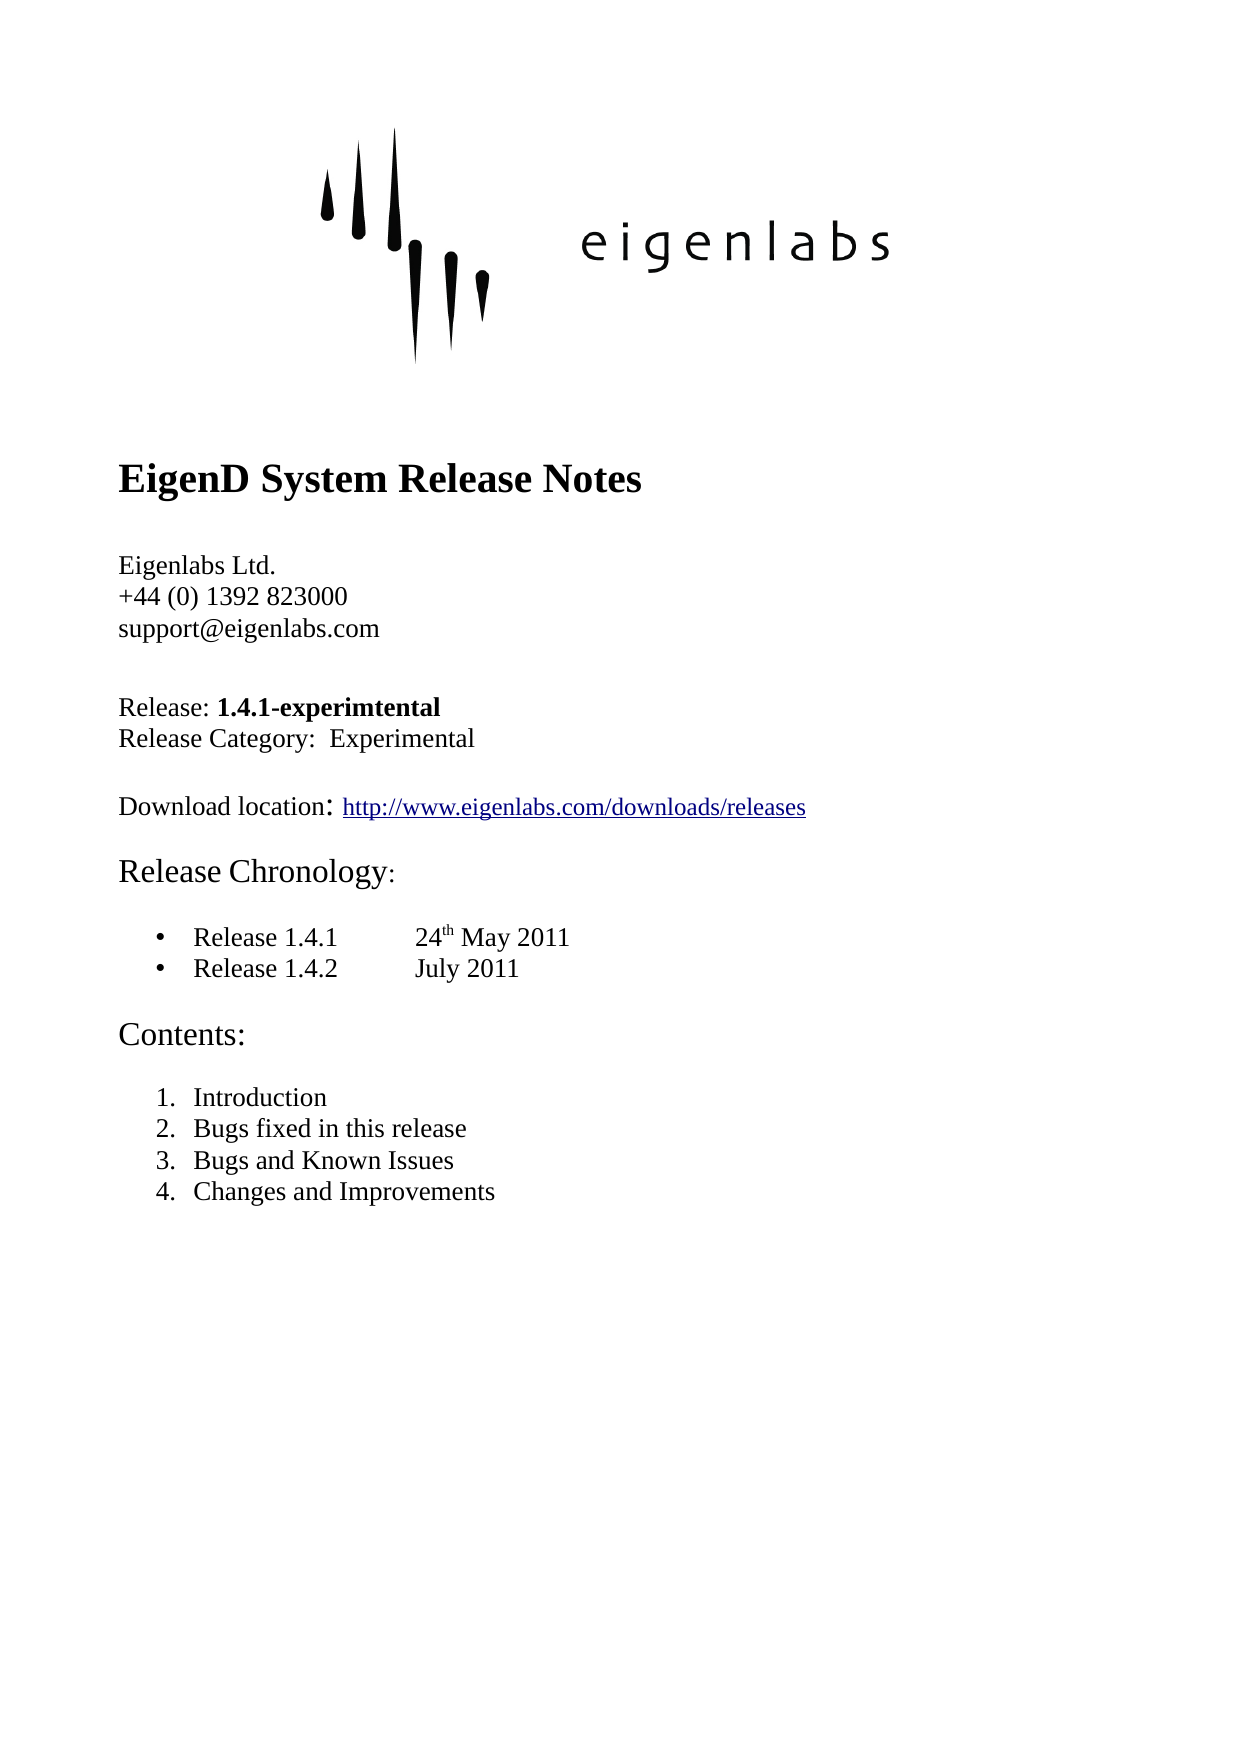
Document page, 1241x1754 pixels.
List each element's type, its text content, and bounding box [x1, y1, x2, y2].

list Bugs and Known Issues [156, 1144, 1122, 1175]
list Release 1.4.2 July 2011 [156, 952, 1122, 983]
text Release: 1.4.1-experimtental [118, 691, 1122, 722]
text support@eigenlabs.com [118, 612, 1122, 643]
text +44 (0) 1392 823000 [118, 581, 1122, 612]
text Release Chronology: [118, 851, 1122, 889]
list Bugs fixed in this release [156, 1113, 1122, 1144]
text Release Category: Experimental [118, 722, 1122, 753]
text Download location: http://www.eigenlabs.com/downloads/releases [118, 784, 1122, 822]
list Changes and Improvements [156, 1175, 1122, 1206]
text Eigenlabs Ltd. [118, 549, 1122, 581]
text Contents: [118, 1014, 1122, 1053]
picture [296, 118, 915, 372]
list Introduction [156, 1081, 1122, 1113]
text EigenD System Release Notes [118, 453, 1122, 501]
list Release 1.4.1 24th May 2011 [156, 921, 1122, 952]
